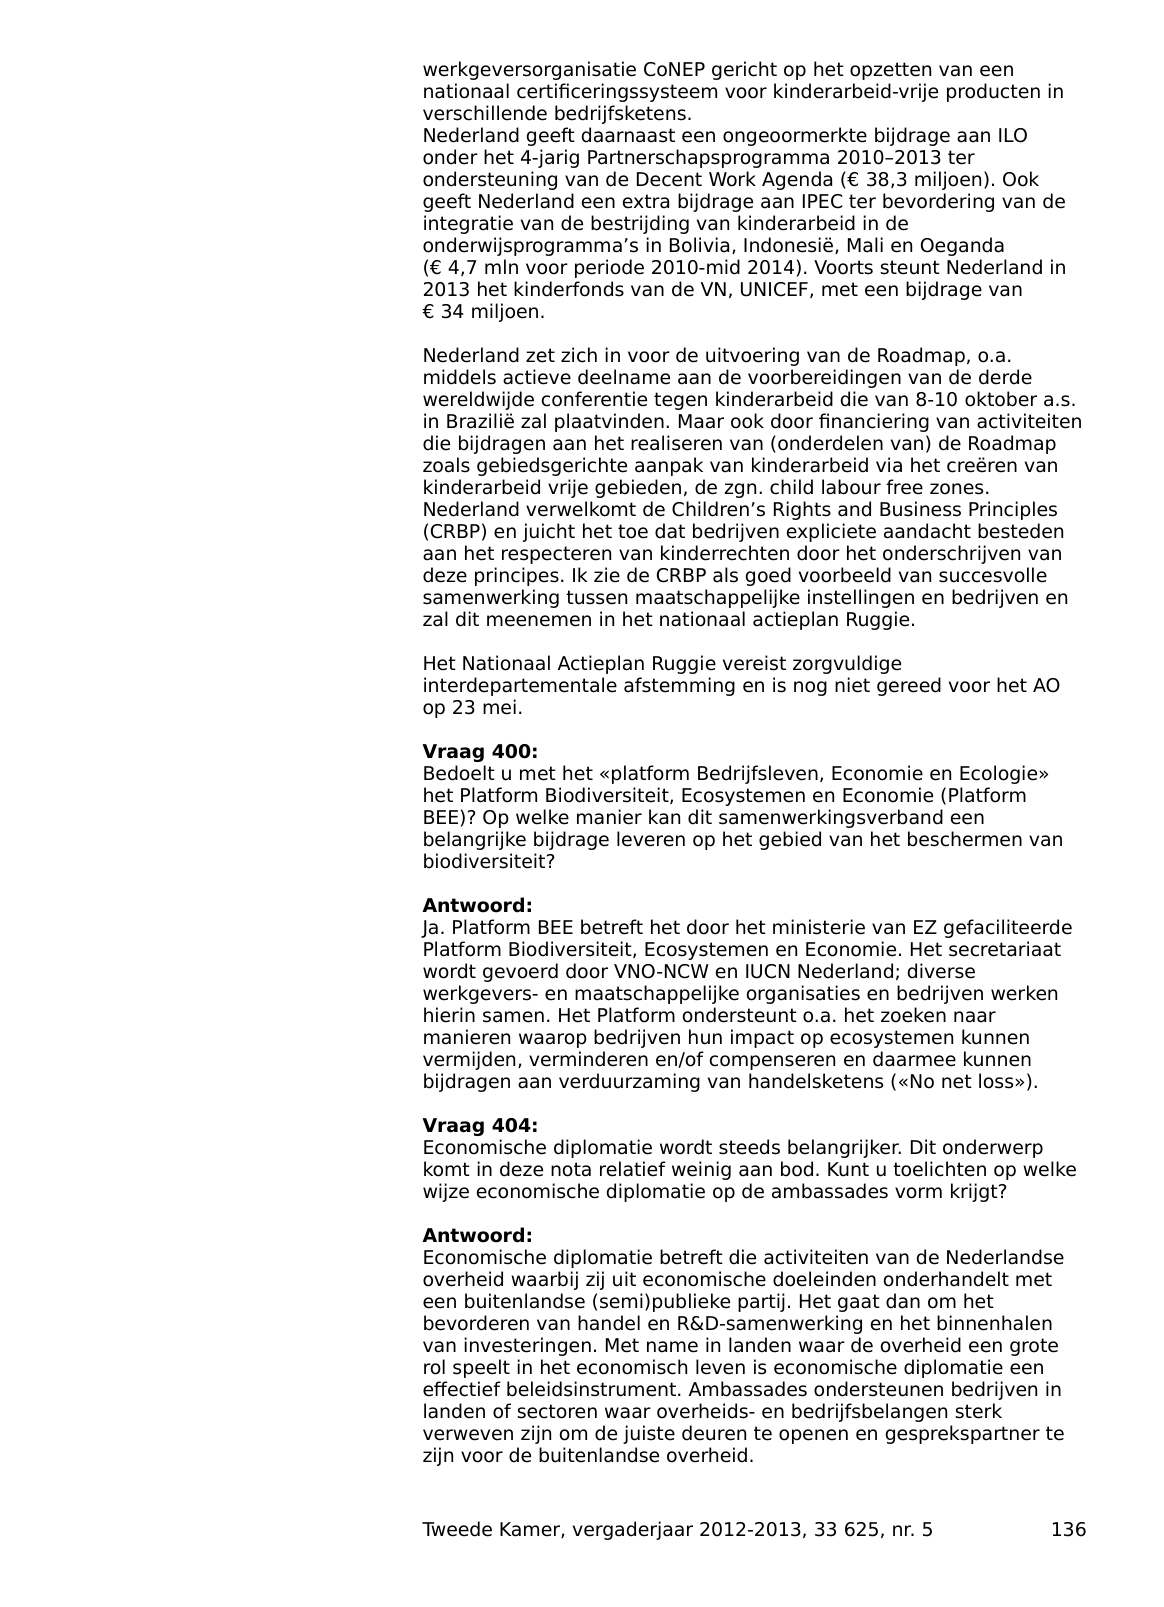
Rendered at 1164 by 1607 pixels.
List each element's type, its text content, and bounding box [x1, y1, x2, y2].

text Ja. Platform BEE betreft het door het ministerie van EZ gefaciliteerde Platform Biodiversiteit, Ecosystemen en Economie. Het secretariaat wordt gevoerd door VNO-NCW en IUCN Nederland; diverse werkgevers- en maatschappelijke organisaties en bedrijven werken hierin samen. Het Platform ondersteunt o.a. het zoeken naar manieren waarop bedrijven hun impact op ecosystemen kunnen vermijden, verminderen en/of compenseren en daarmee kunnen bijdragen aan verduurzaming van handelsketens («No net loss»). [422, 917, 1087, 1093]
text Vraag 400: [422, 741, 1087, 763]
text Nederland verwelkomt de Children’s Rights and Business Principles (CRBP) en juicht het toe dat bedrijven expliciete aandacht besteden aan het respecteren van kinderrechten door het onderschrijven van deze principes. Ik zie de CRBP als goed voorbeeld van succesvolle samenwerking tussen maatschappelijke instellingen en bedrijven en zal dit meenemen in het nationaal actieplan Ruggie. [422, 499, 1087, 631]
text Bedoelt u met het «platform Bedrijfsleven, Economie en Ecologie» het Platform Biodiversiteit, Ecosystemen en Economie (Platform BEE)? Op welke manier kan dit samenwerkingsverband een belangrijke bijdrage leveren op het gebied van het beschermen van biodiversiteit? [422, 763, 1087, 873]
text Nederland geeft daarnaast een ongeoormerkte bijdrage aan ILO onder het 4-jarig Partnerschapsprogramma 2010–2013 ter ondersteuning van de Decent Work Agenda (€ 38,3 miljoen). Ook geeft Nederland een extra bijdrage aan IPEC ter bevordering van de integratie van de bestrijding van kinderarbeid in de onderwijsprogramma’s in Bolivia, Indonesië, Mali en Oeganda (€ 4,7 mln voor periode 2010-mid 2014). Voorts steunt Nederland in 2013 het kinderfonds van de VN, UNICEF, met een bijdrage van € 34 miljoen. [422, 125, 1087, 323]
text Antwoord: [422, 895, 1087, 917]
text Economische diplomatie wordt steeds belangrijker. Dit onderwerp komt in deze nota relatief weinig aan bod. Kunt u toelichten op welke wijze economische diplomatie op de ambassades vorm krijgt? [422, 1137, 1087, 1203]
text Economische diplomatie betreft die activiteiten van de Nederlandse overheid waarbij zij uit economische doeleinden onderhandelt met een buitenlandse (semi)publieke partij. Het gaat dan om het bevorderen van handel en R&D-samenwerking en het binnenhalen van investeringen. Met name in landen waar de overheid een grote rol speelt in het economisch leven is economische diplomatie een effectief beleidsinstrument. Ambassades ondersteunen bedrijven in landen of sectoren waar overheids- en bedrijfsbelangen sterk verweven zijn om de juiste deuren te openen en gesprekspartner te zijn voor de buitenlandse overheid. [422, 1247, 1087, 1467]
text Vraag 404: [422, 1115, 1087, 1137]
text Nederland zet zich in voor de uitvoering van de Roadmap, o.a. middels actieve deelname aan de voorbereidingen van de derde wereldwijde conferentie tegen kinderarbeid die van 8-10 oktober a.s. in Brazilië zal plaatvinden. Maar ook door financiering van activiteiten die bijdragen aan het realiseren van (onderdelen van) de Roadmap zoals gebiedsgerichte aanpak van kinderarbeid via het creëren van kinderarbeid vrije gebieden, de zgn. child labour free zones. [422, 345, 1087, 499]
text Het Nationaal Actieplan Ruggie vereist zorgvuldige interdepartementale afstemming en is nog niet gereed voor het AO op 23 mei. [422, 653, 1087, 719]
text werkgeversorganisatie CoNEP gericht op het opzetten van een nationaal certificeringssysteem voor kinderarbeid-vrije producten in verschillende bedrijfsketens. [422, 59, 1087, 125]
text Antwoord: [422, 1225, 1087, 1247]
